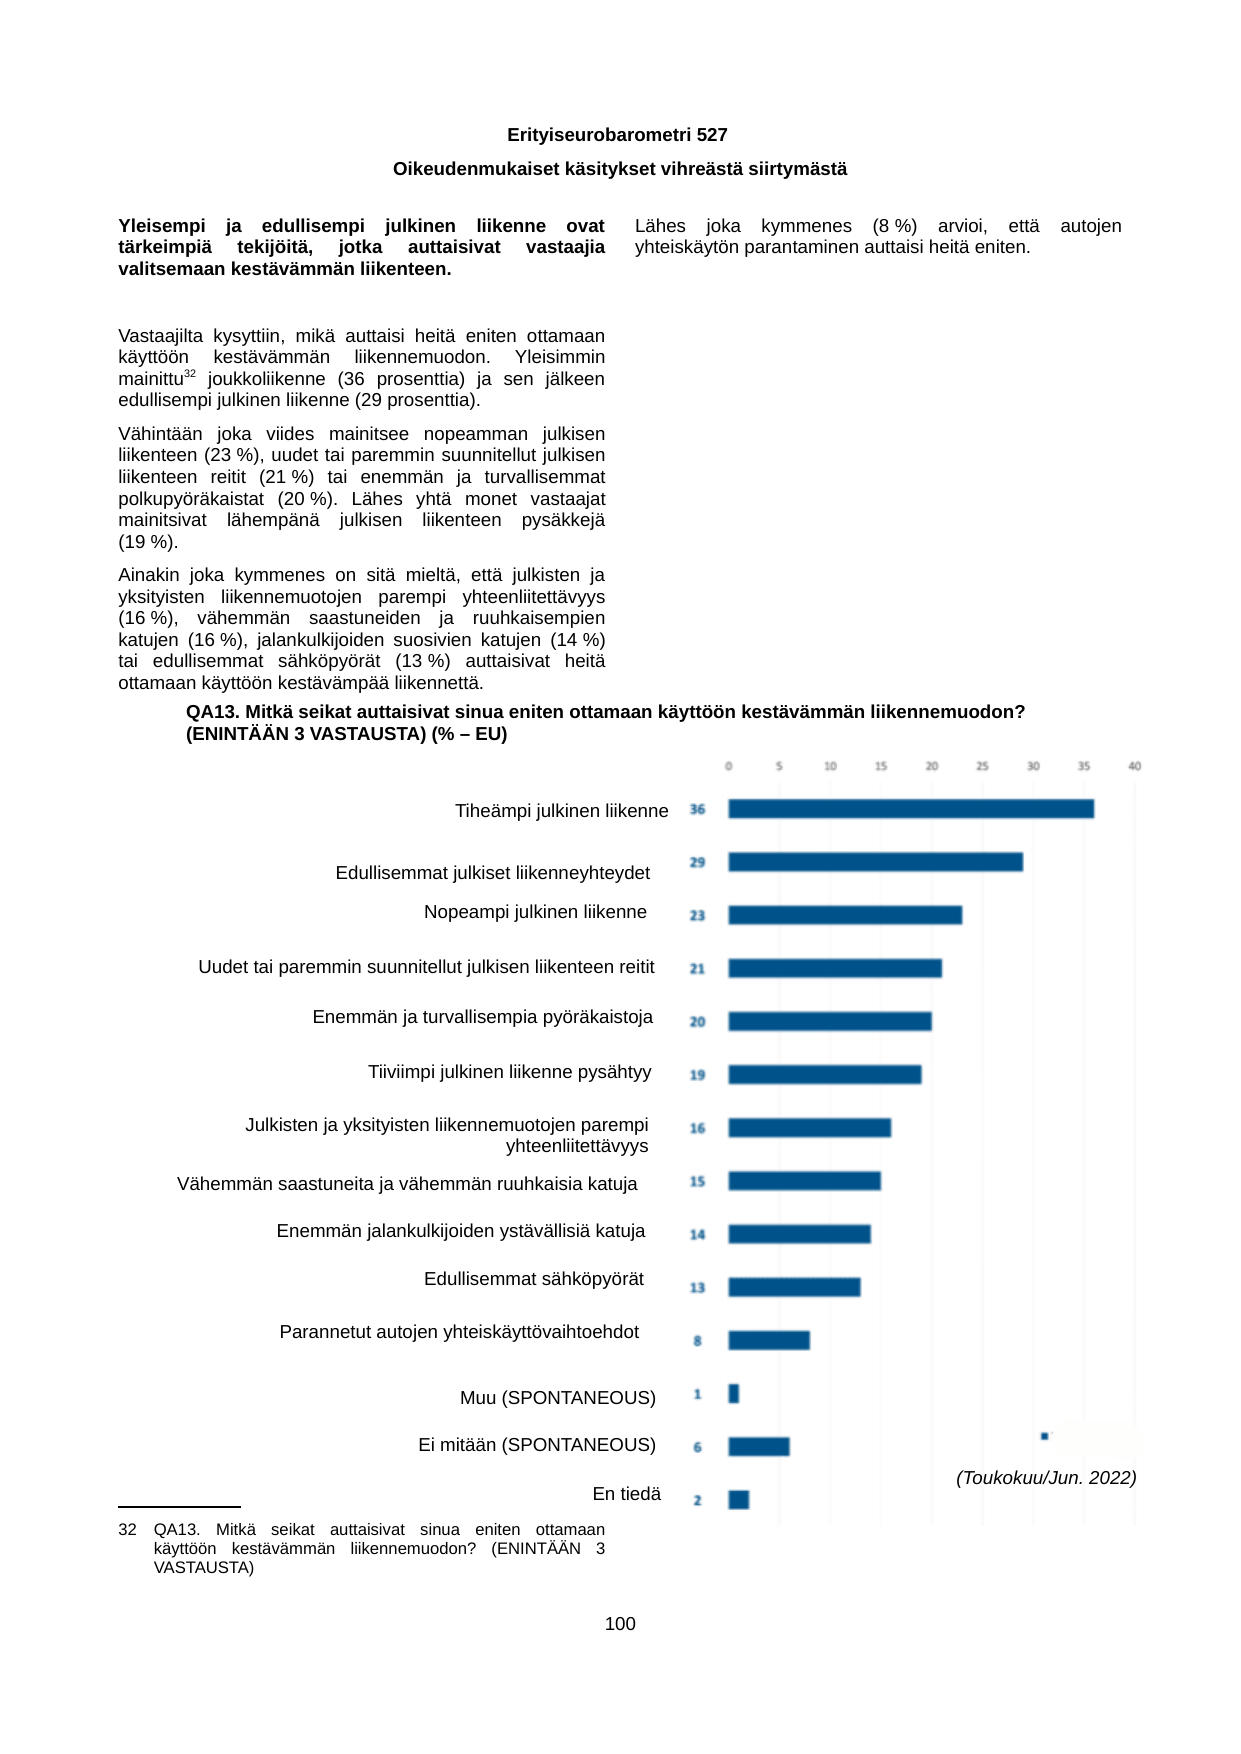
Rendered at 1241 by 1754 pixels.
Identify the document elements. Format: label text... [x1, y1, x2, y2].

text Vähintään joka viides mainitsee nopeamman julkisen liikenteen (23 %), uudet tai paremmin suunnitellut julkisen liikenteen reitit (21 %) tai enemmän ja turvallisemmat polkupyöräkaistat (20 %). Lähes yhtä monet vastaajat mainitsivat lähempänä julkisen liikenteen pysäkkejä (19 %). [118, 423, 605, 552]
text Yleisempi ja edullisempi julkinen liikenne ovat tärkeimpiä tekijöitä, jotka auttaisivat vastaajia valitsemaan kestävämmän liikenteen. [118, 214, 605, 279]
text Lähes joka kymmenes (8 %) arvioi, että autojen yhteiskäytön parantaminen auttaisi heitä eniten. [635, 214, 1122, 258]
text Ainakin joka kymmenes on sitä mieltä, että julkisten ja yksityisten liikennemuotojen parempi yhteenliitettävyys (16 %), vähemmän saastuneiden ja ruuhkaisempien katujen (16 %), jalankulkijoiden suosivien katujen (14 %) tai edullisemmat sähköpyörät (13 %) auttaisivat heitä ottamaan käyttöön kestävämpää liikennettä. [118, 564, 605, 693]
text QA13. Mitkä seikat auttaisivat sinua eniten ottamaan käyttöön kestävämmän liikennemuodon? (ENINTÄÄN 3 VASTAUSTA) [118, 1519, 605, 1577]
text Vastaajilta kysyttiin, mikä auttaisi heitä eniten ottamaan käyttöön kestävämmän liikennemuodon. Yleisimmin mainittu joukkoliikenne (36 prosenttia) ja sen jälkeen edullisempi julkinen liikenne (29 prosenttia). [118, 324, 605, 411]
picture [678, 735, 1173, 1526]
